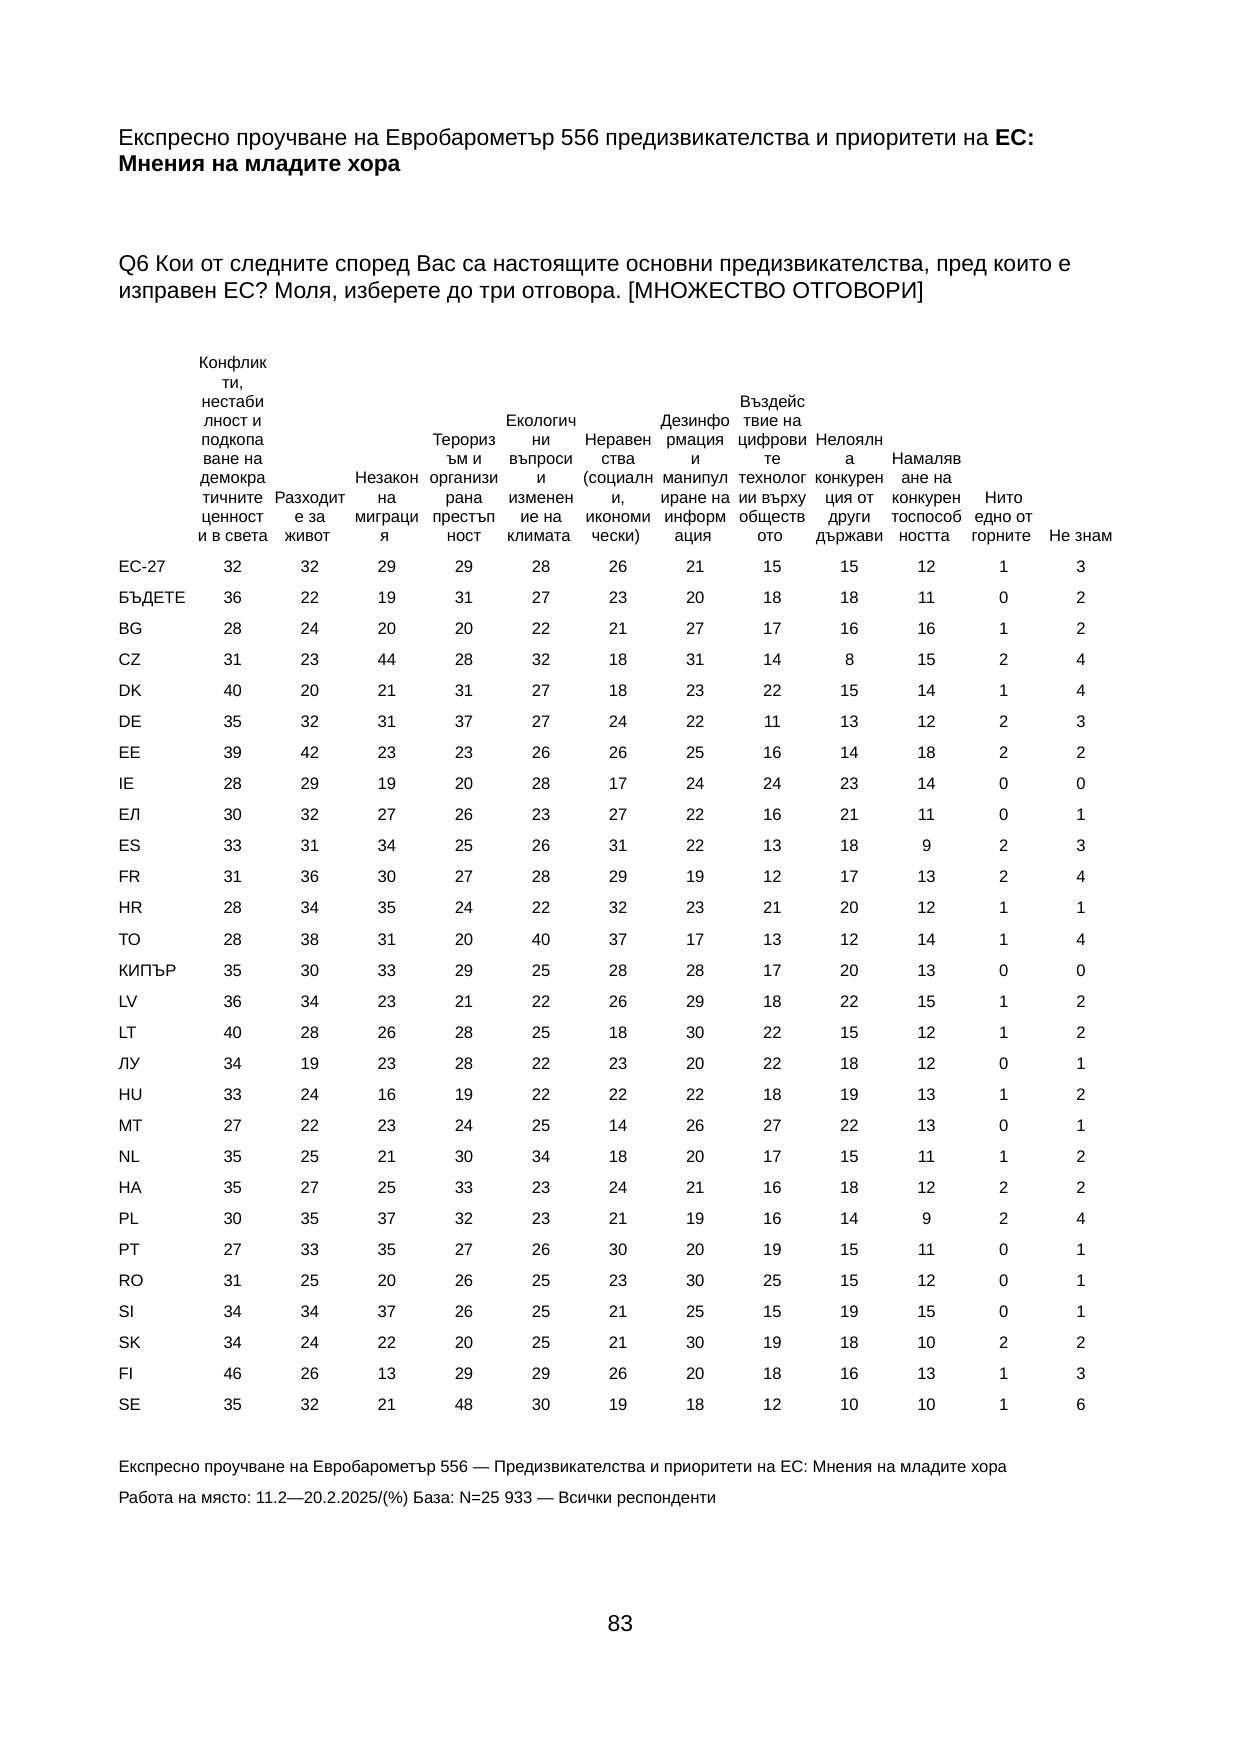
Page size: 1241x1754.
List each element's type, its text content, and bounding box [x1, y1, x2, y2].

table_cell 1 [1042, 1110, 1119, 1141]
table_cell 20 [425, 768, 502, 799]
table_cell 35 [348, 1234, 425, 1265]
table_cell 3 [1042, 706, 1119, 737]
table_cell 48 [425, 1389, 502, 1420]
table_cell 18 [811, 1327, 888, 1358]
table_cell 20 [657, 582, 734, 613]
table_cell 34 [271, 985, 348, 1016]
table_cell [1042, 1420, 1119, 1451]
table_cell 26 [503, 1234, 579, 1265]
table_cell 25 [503, 954, 579, 985]
table_cell 32 [271, 706, 348, 737]
table_cell [734, 309, 811, 347]
table_cell 1 [965, 1358, 1042, 1389]
table_cell 8 [811, 644, 888, 675]
table_cell 23 [348, 1048, 425, 1078]
table_cell 19 [811, 1079, 888, 1109]
table_cell 22 [503, 1048, 579, 1078]
table_cell 28 [425, 1048, 502, 1078]
table_cell 11 [888, 799, 965, 830]
table_cell SE [115, 1389, 194, 1420]
table_cell 30 [194, 799, 271, 830]
table_cell 15 [811, 675, 888, 706]
table_cell 20 [811, 892, 888, 923]
table_cell 36 [194, 582, 271, 613]
table_cell 32 [425, 1203, 502, 1234]
table_cell 27 [425, 861, 502, 892]
table_cell 1 [965, 1141, 1042, 1172]
table_cell 31 [348, 923, 425, 954]
table_cell 1 [1042, 799, 1119, 830]
table_cell 16 [734, 799, 811, 830]
table_cell CZ [115, 644, 194, 675]
table_cell ЕС-27 [115, 551, 194, 582]
table_cell 20 [271, 675, 348, 706]
table_cell HU [115, 1079, 194, 1109]
table_cell 40 [194, 1016, 271, 1047]
table_cell 10 [888, 1327, 965, 1358]
table_cell 40 [194, 675, 271, 706]
table_cell 2 [1042, 1016, 1119, 1047]
table_cell 14 [888, 768, 965, 799]
table_cell 26 [503, 830, 579, 861]
table_cell 35 [348, 892, 425, 923]
table_cell 15 [888, 1296, 965, 1327]
table_cell 30 [657, 1016, 734, 1047]
table_cell 18 [811, 1048, 888, 1078]
table_cell 10 [888, 1389, 965, 1420]
table_cell 25 [503, 1265, 579, 1296]
table_cell 27 [734, 1110, 811, 1141]
table_cell [503, 1420, 579, 1451]
table_cell [888, 1420, 965, 1451]
table_cell 33 [271, 1234, 348, 1265]
table_cell 11 [888, 1234, 965, 1265]
table_cell 2 [965, 1172, 1042, 1203]
table_cell 2 [965, 830, 1042, 861]
table_cell 2 [1042, 1141, 1119, 1172]
table_cell 33 [348, 954, 425, 985]
table_cell 22 [503, 613, 579, 644]
table_cell [271, 309, 348, 347]
table_cell 0 [1042, 954, 1119, 985]
table_cell 12 [888, 892, 965, 923]
table_cell 22 [503, 892, 579, 923]
table_cell 18 [580, 1141, 657, 1172]
table_cell 32 [271, 799, 348, 830]
table_cell 26 [425, 799, 502, 830]
table_cell 23 [657, 892, 734, 923]
table_cell 22 [734, 1016, 811, 1047]
table_cell [811, 1420, 888, 1451]
table_cell [115, 1420, 194, 1451]
table_cell 31 [580, 830, 657, 861]
table_cell [115, 347, 194, 551]
table_cell 1 [965, 1079, 1042, 1109]
table_cell ТО [115, 923, 194, 954]
table_cell 0 [965, 1296, 1042, 1327]
table_cell 16 [348, 1079, 425, 1109]
table_cell Намаляване на конкурентоспособността [888, 347, 965, 551]
table_cell 15 [888, 985, 965, 1016]
table_cell 13 [888, 1110, 965, 1141]
table_cell 22 [734, 675, 811, 706]
table_cell 23 [425, 737, 502, 768]
table_cell 26 [348, 1016, 425, 1047]
table_cell Експресно проучване на Евробарометър 556 — Предизвикателства и приоритети на ЕС: Мнения на младите хора [115, 1451, 1119, 1482]
table_cell 34 [271, 892, 348, 923]
table_cell КИПЪР [115, 954, 194, 985]
table_cell 22 [811, 1110, 888, 1141]
table_cell NL [115, 1141, 194, 1172]
table_cell 18 [580, 675, 657, 706]
table_cell 29 [580, 861, 657, 892]
table_cell 18 [734, 1079, 811, 1109]
table_cell [115, 309, 194, 347]
table_cell 15 [811, 551, 888, 582]
table_cell 0 [965, 768, 1042, 799]
table_cell 2 [1042, 985, 1119, 1016]
table_cell [503, 309, 579, 347]
table_cell 12 [811, 923, 888, 954]
table_cell 0 [965, 954, 1042, 985]
table_cell НА [115, 1172, 194, 1203]
table_cell 25 [425, 830, 502, 861]
table_cell [965, 309, 1042, 347]
table_cell 18 [811, 1172, 888, 1203]
table_cell 30 [503, 1389, 579, 1420]
table_cell 28 [194, 613, 271, 644]
table_cell 30 [425, 1141, 502, 1172]
table_cell 28 [425, 1016, 502, 1047]
table_cell 13 [348, 1358, 425, 1389]
table_cell 28 [425, 644, 502, 675]
table_cell 37 [348, 1296, 425, 1327]
table_cell 23 [503, 1172, 579, 1203]
table_cell 22 [271, 1110, 348, 1141]
table_cell 29 [425, 954, 502, 985]
table_cell SI [115, 1296, 194, 1327]
table_cell 18 [580, 644, 657, 675]
table_cell BG [115, 613, 194, 644]
table_cell 21 [811, 799, 888, 830]
table_cell 37 [580, 923, 657, 954]
table_cell 20 [425, 613, 502, 644]
table_cell Въздействие на цифровите технологии върху обществото [734, 347, 811, 551]
table_cell 2 [1042, 1327, 1119, 1358]
table_cell 25 [271, 1265, 348, 1296]
table_cell 18 [734, 582, 811, 613]
table_cell 0 [965, 1110, 1042, 1141]
table_cell 24 [580, 1172, 657, 1203]
table_cell 17 [580, 768, 657, 799]
table_cell Нито едно от горните [965, 347, 1042, 551]
table_cell 1 [1042, 1265, 1119, 1296]
table_cell 26 [580, 1358, 657, 1389]
table_cell 1 [965, 613, 1042, 644]
table_cell 30 [271, 954, 348, 985]
table_cell 13 [888, 1358, 965, 1389]
table_cell 28 [503, 768, 579, 799]
table_cell 30 [194, 1203, 271, 1234]
table_cell 4 [1042, 923, 1119, 954]
table_cell 16 [888, 613, 965, 644]
table_header Q6 Кои от следните според Вас са настоящите основни предизвикателства, пред които е изправен ЕС? Моля, изберете до три отговора. [МНОЖЕСТВО ОТГОВОРИ] [115, 245, 1119, 309]
table_cell ЛУ [115, 1048, 194, 1078]
table_cell 12 [888, 1265, 965, 1296]
table_cell 26 [271, 1358, 348, 1389]
table_cell 27 [271, 1172, 348, 1203]
table_cell 29 [271, 768, 348, 799]
table_cell 29 [348, 551, 425, 582]
table_cell 4 [1042, 675, 1119, 706]
table_cell 32 [503, 644, 579, 675]
table_cell [580, 309, 657, 347]
table_cell 15 [811, 1141, 888, 1172]
table_cell 21 [580, 613, 657, 644]
table_cell 0 [965, 1234, 1042, 1265]
table_cell 2 [965, 1203, 1042, 1234]
table_cell 31 [194, 644, 271, 675]
table_cell [271, 1420, 348, 1451]
table_cell 31 [348, 706, 425, 737]
table_cell 34 [194, 1296, 271, 1327]
table_cell [425, 1420, 502, 1451]
table_cell MT [115, 1110, 194, 1141]
table_cell 17 [734, 613, 811, 644]
table_cell 13 [888, 861, 965, 892]
table_cell 19 [657, 1203, 734, 1234]
table_cell 34 [348, 830, 425, 861]
table_cell 12 [888, 706, 965, 737]
table_cell Не знам [1042, 347, 1119, 551]
table_cell 35 [194, 1141, 271, 1172]
table_cell EE [115, 737, 194, 768]
table_cell 17 [811, 861, 888, 892]
table_cell 22 [503, 1079, 579, 1109]
table_cell FI [115, 1358, 194, 1389]
table_cell [657, 1420, 734, 1451]
table_cell [194, 309, 271, 347]
table_cell 16 [811, 1358, 888, 1389]
table_cell 25 [503, 1016, 579, 1047]
table_cell 22 [503, 985, 579, 1016]
table_cell Неравенства (социални, икономически) [580, 347, 657, 551]
table_cell 25 [657, 1296, 734, 1327]
table_cell 18 [580, 1016, 657, 1047]
table_cell 26 [580, 985, 657, 1016]
table_cell 13 [888, 954, 965, 985]
table_cell 44 [348, 644, 425, 675]
table_cell 19 [271, 1048, 348, 1078]
table_cell FR [115, 861, 194, 892]
table_cell 23 [811, 768, 888, 799]
table_cell 29 [425, 551, 502, 582]
table_cell 12 [888, 1172, 965, 1203]
table_cell 20 [811, 954, 888, 985]
table_cell 13 [888, 1079, 965, 1109]
table_cell [888, 309, 965, 347]
table_cell 11 [734, 706, 811, 737]
table_cell 19 [811, 1296, 888, 1327]
table_cell 23 [348, 985, 425, 1016]
table_cell 20 [348, 613, 425, 644]
table_cell 19 [734, 1234, 811, 1265]
table_cell 31 [194, 861, 271, 892]
table_cell 24 [734, 768, 811, 799]
table_cell 23 [348, 737, 425, 768]
table_cell 36 [194, 985, 271, 1016]
table_cell 16 [734, 737, 811, 768]
table_cell 24 [425, 892, 502, 923]
table_cell 26 [503, 737, 579, 768]
table_cell 24 [657, 768, 734, 799]
table_cell 21 [348, 1141, 425, 1172]
table_cell 23 [503, 799, 579, 830]
table_cell 0 [965, 1048, 1042, 1078]
table_cell 22 [271, 582, 348, 613]
table_cell PT [115, 1234, 194, 1265]
table_cell 15 [734, 551, 811, 582]
table_cell 31 [657, 644, 734, 675]
table_cell 40 [503, 923, 579, 954]
table_cell 30 [657, 1327, 734, 1358]
table_cell 21 [348, 675, 425, 706]
table_cell 1 [965, 892, 1042, 923]
table_cell 32 [271, 551, 348, 582]
table_cell 25 [734, 1265, 811, 1296]
table_cell 20 [425, 1327, 502, 1358]
table_cell 17 [734, 1141, 811, 1172]
table_cell 26 [425, 1296, 502, 1327]
table_cell 22 [811, 985, 888, 1016]
table_cell 18 [657, 1389, 734, 1420]
table_cell 23 [348, 1110, 425, 1141]
table_cell 20 [657, 1358, 734, 1389]
table_cell 28 [503, 861, 579, 892]
table_cell 22 [657, 706, 734, 737]
table_cell [348, 1420, 425, 1451]
table_cell 1 [965, 923, 1042, 954]
table_cell 31 [425, 582, 502, 613]
table_cell 20 [348, 1265, 425, 1296]
table_cell 9 [888, 1203, 965, 1234]
table_cell 12 [888, 1048, 965, 1078]
table_cell Екологични въпроси и изменение на климата [503, 347, 579, 551]
table_cell 25 [503, 1110, 579, 1141]
table_cell 19 [657, 861, 734, 892]
table_cell 1 [965, 675, 1042, 706]
table_cell 15 [811, 1234, 888, 1265]
table_cell 39 [194, 737, 271, 768]
table_cell 2 [1042, 1172, 1119, 1203]
table_cell 22 [657, 1079, 734, 1109]
table_cell 27 [657, 613, 734, 644]
table_cell 1 [965, 1016, 1042, 1047]
table_cell 18 [811, 582, 888, 613]
table_cell 42 [271, 737, 348, 768]
table_cell 14 [811, 737, 888, 768]
table_cell 30 [580, 1234, 657, 1265]
table_cell 9 [888, 830, 965, 861]
table_cell 4 [1042, 1203, 1119, 1234]
table_cell 4 [1042, 861, 1119, 892]
table_cell 37 [348, 1203, 425, 1234]
table_cell 1 [1042, 1048, 1119, 1078]
table_cell 23 [271, 644, 348, 675]
table_cell 20 [657, 1141, 734, 1172]
table_cell 37 [425, 706, 502, 737]
table_cell [965, 1420, 1042, 1451]
table_cell 15 [734, 1296, 811, 1327]
table_cell 19 [580, 1389, 657, 1420]
table_cell 12 [888, 551, 965, 582]
table_cell 28 [580, 954, 657, 985]
table_cell 1 [1042, 1296, 1119, 1327]
table_cell 31 [271, 830, 348, 861]
table_cell 28 [657, 954, 734, 985]
table_cell IE [115, 768, 194, 799]
table_cell 25 [657, 737, 734, 768]
table_cell ES [115, 830, 194, 861]
table_cell 28 [194, 923, 271, 954]
table_cell 29 [425, 1358, 502, 1389]
table_cell 27 [425, 1234, 502, 1265]
table_cell 17 [657, 923, 734, 954]
table_cell SK [115, 1327, 194, 1358]
table_cell 0 [965, 1265, 1042, 1296]
table_cell Работа на място: 11.2—20.2.2025/(%) База: N=25 933 — Всички респонденти [115, 1482, 1119, 1513]
table_cell ЕЛ [115, 799, 194, 830]
table_cell 18 [734, 985, 811, 1016]
table_cell 19 [425, 1079, 502, 1109]
table_cell 23 [580, 1048, 657, 1078]
table_cell 1 [1042, 892, 1119, 923]
table_cell LT [115, 1016, 194, 1047]
table_cell 28 [194, 892, 271, 923]
table_cell 13 [734, 830, 811, 861]
table_cell DE [115, 706, 194, 737]
table_cell HR [115, 892, 194, 923]
table_cell 32 [580, 892, 657, 923]
table_cell Незаконна миграция [348, 347, 425, 551]
table_cell 26 [425, 1265, 502, 1296]
table_cell 11 [888, 582, 965, 613]
table_cell 21 [657, 551, 734, 582]
table_cell 15 [888, 644, 965, 675]
table_cell 4 [1042, 644, 1119, 675]
table_cell 27 [194, 1234, 271, 1265]
table_cell 33 [194, 830, 271, 861]
table_cell [348, 309, 425, 347]
table_cell 38 [271, 923, 348, 954]
table_cell 2 [1042, 1079, 1119, 1109]
table_cell 24 [425, 1110, 502, 1141]
table_cell 6 [1042, 1389, 1119, 1420]
table_cell 27 [348, 799, 425, 830]
table_cell 16 [811, 613, 888, 644]
table_cell 34 [271, 1296, 348, 1327]
table_cell 2 [965, 861, 1042, 892]
table_cell 27 [503, 675, 579, 706]
table_cell 25 [348, 1172, 425, 1203]
table_cell 13 [811, 706, 888, 737]
table_cell 2 [965, 706, 1042, 737]
table_cell 33 [194, 1079, 271, 1109]
table_cell 32 [271, 1389, 348, 1420]
table_cell [194, 1420, 271, 1451]
table_cell 11 [888, 1141, 965, 1172]
table_cell Дезинформация и манипулиране на информация [657, 347, 734, 551]
table_cell 26 [657, 1110, 734, 1141]
table_cell 18 [811, 830, 888, 861]
table_cell 24 [271, 1079, 348, 1109]
table_cell 0 [965, 582, 1042, 613]
table_cell 16 [734, 1203, 811, 1234]
table_cell 31 [194, 1265, 271, 1296]
table_cell 20 [657, 1048, 734, 1078]
table_cell 2 [965, 644, 1042, 675]
table_cell 28 [503, 551, 579, 582]
table_cell 29 [503, 1358, 579, 1389]
table_cell 18 [734, 1358, 811, 1389]
table_cell 28 [271, 1016, 348, 1047]
table_cell 22 [734, 1048, 811, 1078]
table_cell 16 [734, 1172, 811, 1203]
table_cell 22 [348, 1327, 425, 1358]
table_cell 19 [734, 1327, 811, 1358]
table_cell LV [115, 985, 194, 1016]
table_cell 33 [425, 1172, 502, 1203]
table_cell 25 [271, 1141, 348, 1172]
table_cell 3 [1042, 1358, 1119, 1389]
table_cell PL [115, 1203, 194, 1234]
table_cell 35 [194, 1389, 271, 1420]
table_cell 24 [580, 706, 657, 737]
table_cell [580, 1420, 657, 1451]
table_cell Нелоялна конкуренция от други държави [811, 347, 888, 551]
table_cell 30 [348, 861, 425, 892]
table_cell 3 [1042, 830, 1119, 861]
table_cell 13 [734, 923, 811, 954]
table_cell 14 [580, 1110, 657, 1141]
table_cell 21 [580, 1327, 657, 1358]
table_cell 19 [348, 582, 425, 613]
table_cell 27 [503, 706, 579, 737]
table_cell 21 [657, 1172, 734, 1203]
table_cell DK [115, 675, 194, 706]
table_cell 22 [657, 799, 734, 830]
table_cell 35 [194, 706, 271, 737]
table_cell 10 [811, 1389, 888, 1420]
table_cell 21 [425, 985, 502, 1016]
table_cell 12 [734, 1389, 811, 1420]
table_cell 21 [580, 1203, 657, 1234]
table_cell 17 [734, 954, 811, 985]
table_cell 0 [965, 799, 1042, 830]
table_cell 1 [965, 1389, 1042, 1420]
table_cell 2 [1042, 613, 1119, 644]
table_cell 27 [194, 1110, 271, 1141]
table_cell 18 [888, 737, 965, 768]
table_cell 15 [811, 1016, 888, 1047]
table_cell 2 [965, 1327, 1042, 1358]
table_cell БЪДЕТЕ [115, 582, 194, 613]
table_cell [734, 1420, 811, 1451]
table_cell 21 [580, 1296, 657, 1327]
table_cell 25 [503, 1296, 579, 1327]
table_cell 26 [580, 551, 657, 582]
table_cell 24 [271, 613, 348, 644]
table_cell 23 [503, 1203, 579, 1234]
table_cell 21 [348, 1389, 425, 1420]
table_cell Разходите за живот [271, 347, 348, 551]
table_cell 3 [1042, 551, 1119, 582]
table_cell 14 [811, 1203, 888, 1234]
table_cell 23 [580, 1265, 657, 1296]
table_cell 14 [888, 923, 965, 954]
table_cell 12 [888, 1016, 965, 1047]
table_cell 26 [580, 737, 657, 768]
table_cell 1 [1042, 1234, 1119, 1265]
table_cell 32 [194, 551, 271, 582]
table_cell 2 [1042, 582, 1119, 613]
table_cell 35 [271, 1203, 348, 1234]
table_cell Тероризъм и организирана престъпност [425, 347, 502, 551]
table_cell 28 [194, 768, 271, 799]
table_cell 25 [503, 1327, 579, 1358]
table_cell 12 [734, 861, 811, 892]
table_cell 22 [580, 1079, 657, 1109]
table_cell 1 [965, 985, 1042, 1016]
table_cell 14 [734, 644, 811, 675]
table_cell 35 [194, 954, 271, 985]
table_cell 15 [811, 1265, 888, 1296]
table_cell 34 [503, 1141, 579, 1172]
table_cell 35 [194, 1172, 271, 1203]
table_cell 36 [271, 861, 348, 892]
table_cell 46 [194, 1358, 271, 1389]
table_cell RO [115, 1265, 194, 1296]
table_cell 29 [657, 985, 734, 1016]
table_cell Конфликти, нестабилност и подкопаване на демократичните ценности в света [194, 347, 271, 551]
table_cell [657, 309, 734, 347]
table_cell 20 [425, 923, 502, 954]
table_cell 21 [734, 892, 811, 923]
table_cell 20 [657, 1234, 734, 1265]
table_cell 23 [580, 582, 657, 613]
table_cell 0 [1042, 768, 1119, 799]
table_cell [1042, 309, 1119, 347]
table_cell 1 [965, 551, 1042, 582]
table_cell 34 [194, 1048, 271, 1078]
table_cell 14 [888, 675, 965, 706]
table_cell 23 [657, 675, 734, 706]
table_cell 27 [503, 582, 579, 613]
table_cell 2 [965, 737, 1042, 768]
table_cell 22 [657, 830, 734, 861]
table_cell 27 [580, 799, 657, 830]
table_cell 31 [425, 675, 502, 706]
table_cell 24 [271, 1327, 348, 1358]
table_cell 30 [657, 1265, 734, 1296]
table_cell [425, 309, 502, 347]
table_cell [811, 309, 888, 347]
table_cell 34 [194, 1327, 271, 1358]
table_cell 19 [348, 768, 425, 799]
table_cell 2 [1042, 737, 1119, 768]
